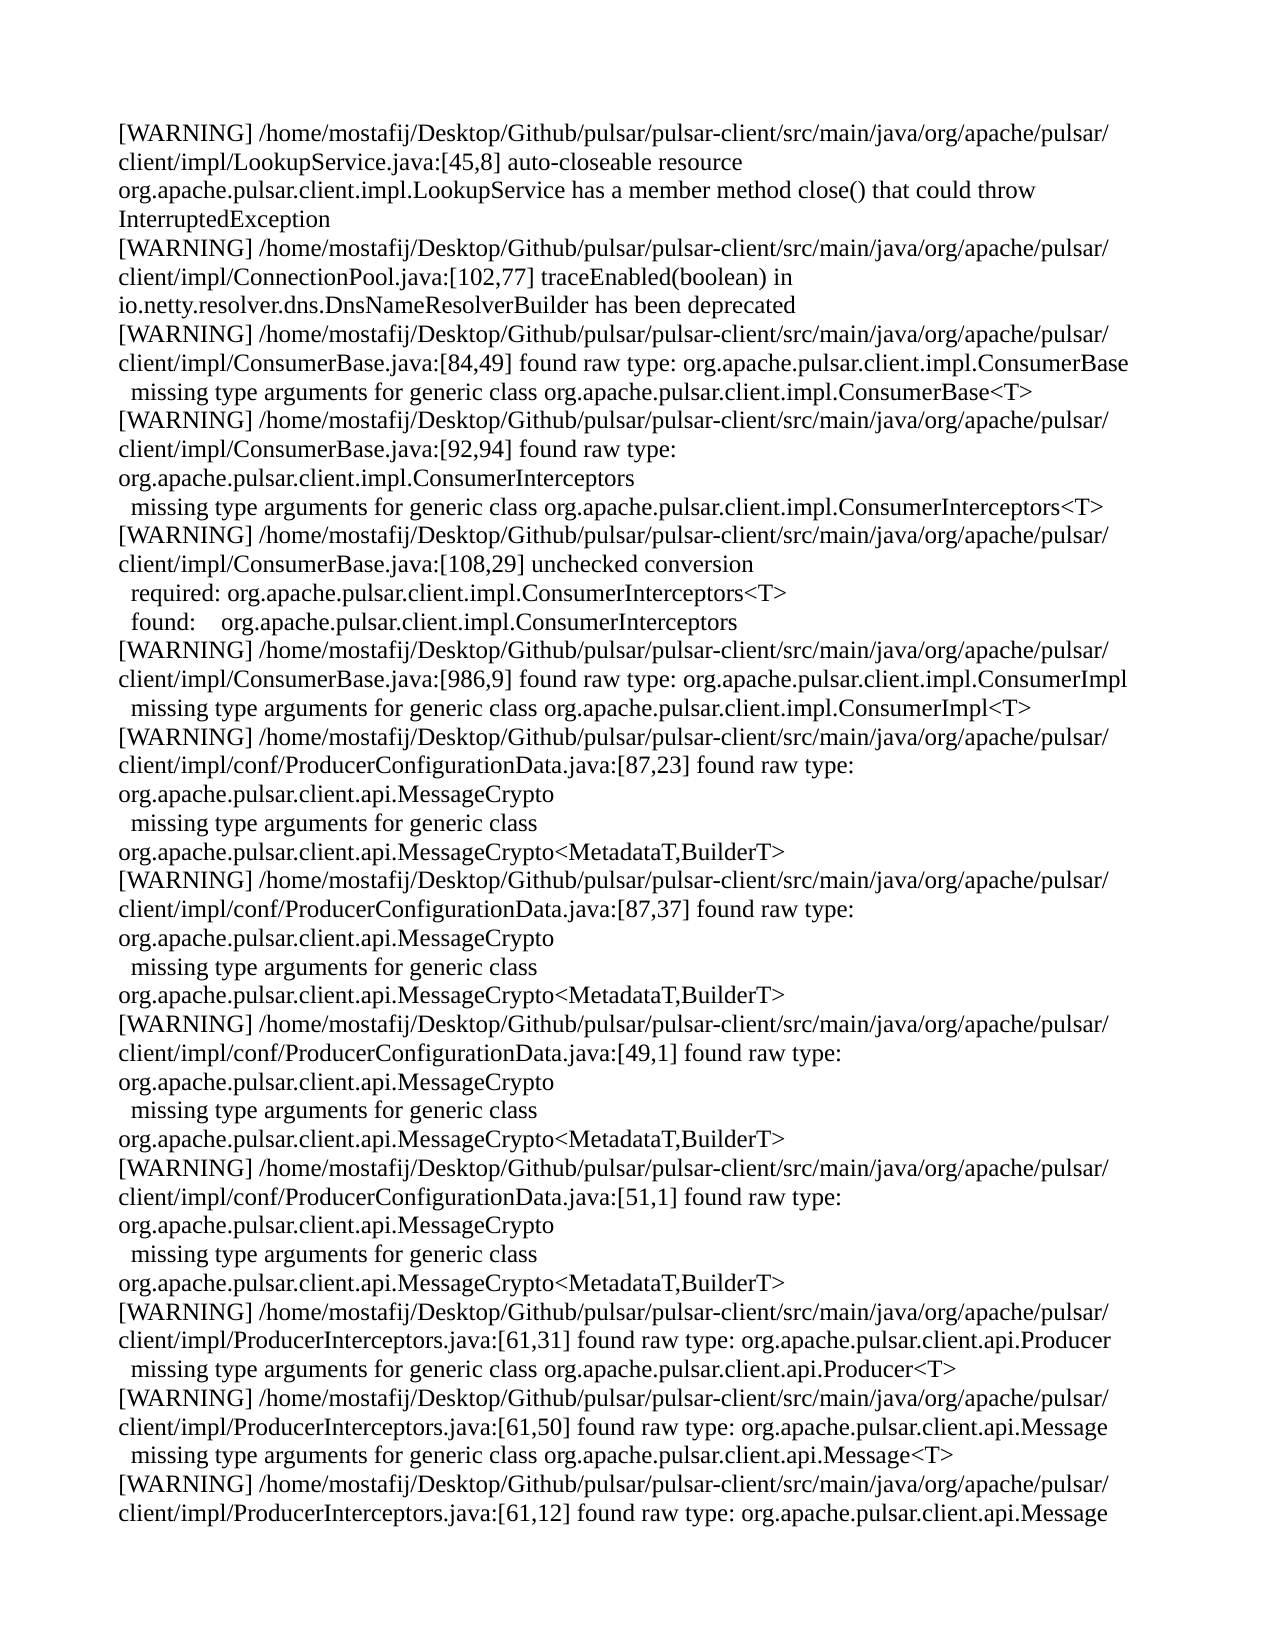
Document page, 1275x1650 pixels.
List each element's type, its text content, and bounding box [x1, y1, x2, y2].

text missing type arguments for generic class org.apache.pulsar.client.api.MessageCrypto<MetadataT,BuilderT> [118, 952, 1157, 1009]
text [WARNING] /home/mostafij/Desktop/Github/pulsar/pulsar-client/src/main/java/org/apache/pulsar/client/impl/LookupService.java:[45,8] auto-closeable resource org.apache.pulsar.client.impl.LookupService has a member method close() that could throw InterruptedException [118, 118, 1157, 233]
text [WARNING] /home/mostafij/Desktop/Github/pulsar/pulsar-client/src/main/java/org/apache/pulsar/client/impl/ConsumerBase.java:[92,94] found raw type: org.apache.pulsar.client.impl.ConsumerInterceptors [118, 406, 1157, 492]
text [WARNING] /home/mostafij/Desktop/Github/pulsar/pulsar-client/src/main/java/org/apache/pulsar/client/impl/ConsumerBase.java:[986,9] found raw type: org.apache.pulsar.client.impl.ConsumerImpl [118, 636, 1157, 693]
text [WARNING] /home/mostafij/Desktop/Github/pulsar/pulsar-client/src/main/java/org/apache/pulsar/client/impl/ProducerInterceptors.java:[61,50] found raw type: org.apache.pulsar.client.api.Message [118, 1383, 1157, 1441]
text [WARNING] /home/mostafij/Desktop/Github/pulsar/pulsar-client/src/main/java/org/apache/pulsar/client/impl/ProducerInterceptors.java:[61,31] found raw type: org.apache.pulsar.client.api.Producer [118, 1297, 1157, 1354]
text required: org.apache.pulsar.client.impl.ConsumerInterceptors<T> [118, 578, 1157, 607]
text missing type arguments for generic class org.apache.pulsar.client.api.MessageCrypto<MetadataT,BuilderT> [118, 1096, 1157, 1153]
text [WARNING] /home/mostafij/Desktop/Github/pulsar/pulsar-client/src/main/java/org/apache/pulsar/client/impl/ConsumerBase.java:[84,49] found raw type: org.apache.pulsar.client.impl.ConsumerBase [118, 319, 1157, 377]
text [WARNING] /home/mostafij/Desktop/Github/pulsar/pulsar-client/src/main/java/org/apache/pulsar/client/impl/ConnectionPool.java:[102,77] traceEnabled(boolean) in io.netty.resolver.dns.DnsNameResolverBuilder has been deprecated [118, 233, 1157, 319]
text missing type arguments for generic class org.apache.pulsar.client.api.MessageCrypto<MetadataT,BuilderT> [118, 1239, 1157, 1297]
text missing type arguments for generic class org.apache.pulsar.client.api.Message<T> [118, 1441, 1157, 1469]
text missing type arguments for generic class org.apache.pulsar.client.impl.ConsumerBase<T> [118, 377, 1157, 406]
text missing type arguments for generic class org.apache.pulsar.client.impl.ConsumerImpl<T> [118, 693, 1157, 722]
text [WARNING] /home/mostafij/Desktop/Github/pulsar/pulsar-client/src/main/java/org/apache/pulsar/client/impl/conf/ProducerConfigurationData.java:[87,23] found raw type: org.apache.pulsar.client.api.MessageCrypto [118, 722, 1157, 808]
text [WARNING] /home/mostafij/Desktop/Github/pulsar/pulsar-client/src/main/java/org/apache/pulsar/client/impl/ConsumerBase.java:[108,29] unchecked conversion [118, 521, 1157, 578]
text [WARNING] /home/mostafij/Desktop/Github/pulsar/pulsar-client/src/main/java/org/apache/pulsar/client/impl/conf/ProducerConfigurationData.java:[51,1] found raw type: org.apache.pulsar.client.api.MessageCrypto [118, 1153, 1157, 1239]
text missing type arguments for generic class org.apache.pulsar.client.api.Producer<T> [118, 1354, 1157, 1383]
text missing type arguments for generic class org.apache.pulsar.client.impl.ConsumerInterceptors<T> [118, 492, 1157, 521]
text missing type arguments for generic class org.apache.pulsar.client.api.MessageCrypto<MetadataT,BuilderT> [118, 808, 1157, 866]
text [WARNING] /home/mostafij/Desktop/Github/pulsar/pulsar-client/src/main/java/org/apache/pulsar/client/impl/conf/ProducerConfigurationData.java:[87,37] found raw type: org.apache.pulsar.client.api.MessageCrypto [118, 866, 1157, 952]
text [WARNING] /home/mostafij/Desktop/Github/pulsar/pulsar-client/src/main/java/org/apache/pulsar/client/impl/conf/ProducerConfigurationData.java:[49,1] found raw type: org.apache.pulsar.client.api.MessageCrypto [118, 1009, 1157, 1096]
text [WARNING] /home/mostafij/Desktop/Github/pulsar/pulsar-client/src/main/java/org/apache/pulsar/client/impl/ProducerInterceptors.java:[61,12] found raw type: org.apache.pulsar.client.api.Message [118, 1469, 1157, 1527]
text found: org.apache.pulsar.client.impl.ConsumerInterceptors [118, 607, 1157, 636]
